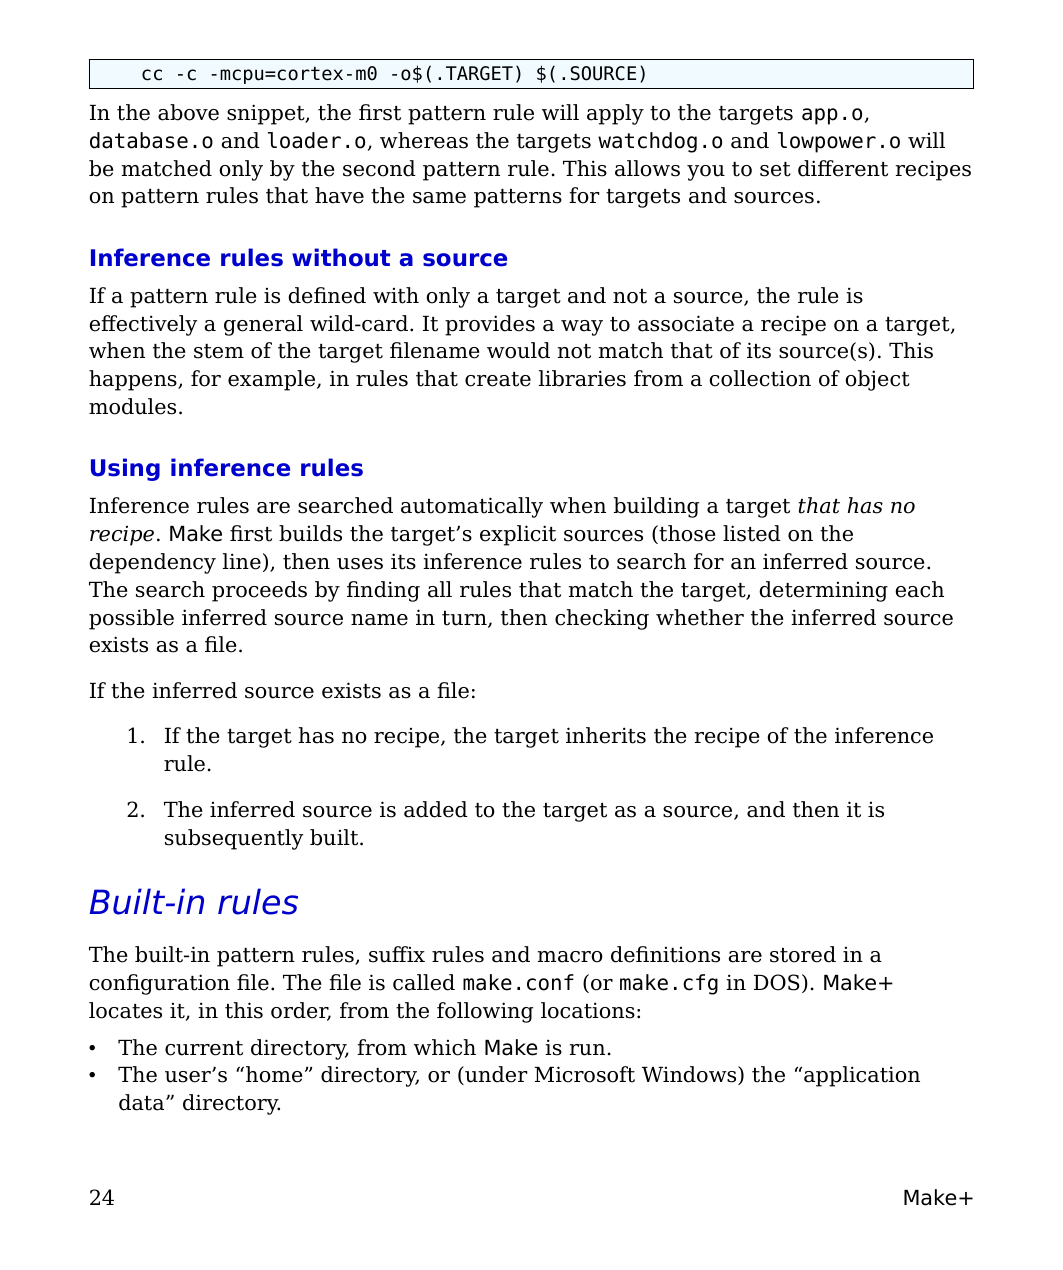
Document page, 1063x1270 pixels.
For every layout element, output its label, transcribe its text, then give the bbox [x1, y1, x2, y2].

text In the above snippet, the first pattern rule will apply to the targets app.o, database.o and loader.o, whereas the targets watchdog.o and lowpower.o will be matched only by the second pattern rule. This allows you to set different recipes on pattern rules that have the same patterns for targets and sources. [88, 101, 974, 209]
text The built-in pattern rules, suffix rules and macro definitions are stored in a configuration file. The file is called make.conf (or make.cfg in DOS). Make+ locates it, in this order, from the following locations: [88, 943, 974, 1023]
subtitle Using inference rules [88, 455, 974, 482]
list The user’s “home” directory, or (under Microsoft Windows) the “application data” directory. [88, 1063, 974, 1116]
text cc -c -mcpu=cortex-m0 -o$(.TARGET) $(.SOURCE) [90, 60, 973, 88]
list The current directory, from which Make is run. [88, 1036, 974, 1060]
list If the target has no recipe, the target inherits the recipe of the inference rule. [126, 724, 974, 777]
text If the inferred source exists as a file: [88, 679, 974, 703]
list The inferred source is added to the target as a source, and then it is subsequently built. [126, 798, 974, 850]
text If a pattern rule is defined with only a target and not a source, the rule is effectively a general wild-card. It provides a way to associate a recipe on a target, when the stem of the target filename would not match that of its source(s). This happens, for example, in rules that create libraries from a collection of object modules. [88, 284, 974, 419]
subtitle Inference rules without a source [88, 245, 974, 271]
text Inference rules are searched automatically when building a target that has no recipe. Make first builds the target’s explicit sources (those listed on the dependency line), then uses its inference rules to search for an inferred source. The search proceeds by finding all rules that match the target, determining each possible inferred source name in turn, then checking whether the inferred source exists as a file. [88, 494, 974, 658]
subtitle Built-in rules [88, 883, 974, 922]
